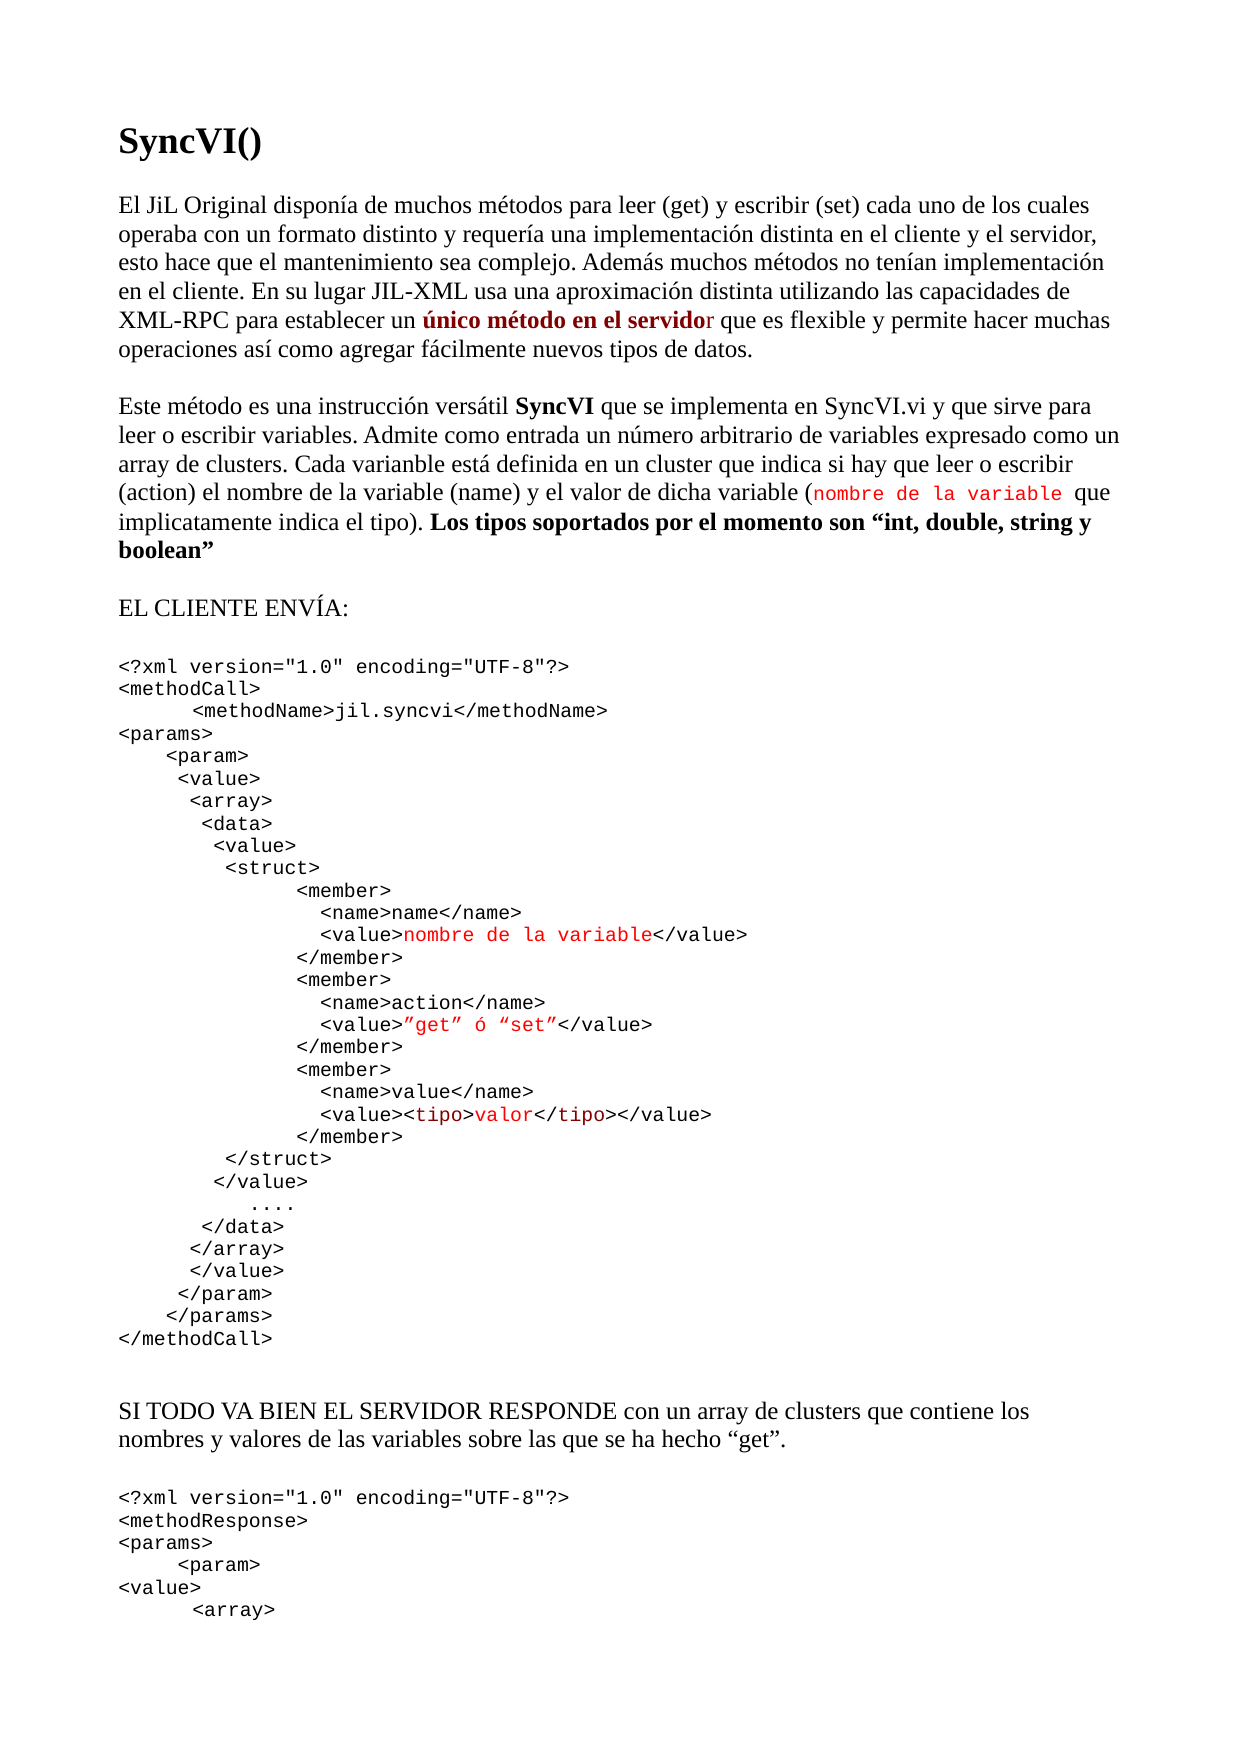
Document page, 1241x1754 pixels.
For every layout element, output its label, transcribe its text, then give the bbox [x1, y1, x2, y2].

text </params> [118, 1306, 1122, 1328]
text .... [118, 1194, 1122, 1217]
text </methodCall> [118, 1328, 1122, 1351]
text <params> [118, 1533, 1122, 1555]
text </param> [118, 1284, 1122, 1306]
text <value><tipo>valor</tipo></value> [118, 1104, 1122, 1127]
text <name>action</name> [118, 993, 1122, 1015]
text <member> [118, 970, 1122, 993]
text <array> [118, 1600, 1122, 1622]
text </member> [118, 1037, 1122, 1060]
text <params> [118, 724, 1122, 746]
text <param> [118, 746, 1122, 769]
text <member> [118, 1060, 1122, 1082]
text <value> [118, 1578, 1122, 1600]
text <methodCall> [118, 679, 1122, 701]
text <array> [118, 791, 1122, 813]
text </struct> [118, 1149, 1122, 1172]
text <value>nombre de la variable</value> [118, 925, 1122, 948]
text Este método es una instrucción versátil SyncVI que se implementa en SyncVI.vi y que sirve para leer o escribir variables. Admite como entrada un número arbitrario de variables expresado como un array de clusters. Cada varianble está definida en un cluster que indica si hay que leer o escribir (action) el nombre de la variable (name) y el valor de dicha variable (nombre de la variable que implicatamente indica el tipo). Los tipos soportados por el momento son “int, double, string y boolean” [118, 391, 1122, 564]
text EL CLIENTE ENVÍA: [118, 593, 1122, 622]
text </value> [118, 1261, 1122, 1284]
text <?xml version="1.0" encoding="UTF-8"?> [118, 1488, 1122, 1511]
text </member> [118, 948, 1122, 970]
text <methodName>jil.syncvi</methodName> [118, 701, 1122, 724]
text <?xml version="1.0" encoding="UTF-8"?> [118, 657, 1122, 679]
text <name>name</name> [118, 903, 1122, 925]
text </array> [118, 1239, 1122, 1261]
text <data> [118, 813, 1122, 836]
text <value> [118, 836, 1122, 858]
text SI TODO VA BIEN EL SERVIDOR RESPONDE con un array de clusters que contiene los nombres y valores de las variables sobre las que se ha hecho “get”. [118, 1396, 1122, 1453]
text </member> [118, 1127, 1122, 1149]
text </data> [118, 1217, 1122, 1239]
text </value> [118, 1172, 1122, 1194]
text <param> [118, 1555, 1122, 1578]
text <value> [118, 769, 1122, 791]
text <methodResponse> [118, 1511, 1122, 1533]
text <name>value</name> [118, 1082, 1122, 1104]
text El JiL Original disponía de muchos métodos para leer (get) y escribir (set) cada uno de los cuales operaba con un formato distinto y requería una implementación distinta en el cliente y el servidor, esto hace que el mantenimiento sea complejo. Además muchos métodos no tenían implementación en el cliente. En su lugar JIL-XML usa una aproximación distinta utilizando las capacidades de XML-RPC para establecer un único método en el servidor que es flexible y permite hacer muchas operaciones así como agregar fácilmente nuevos tipos de datos. [118, 190, 1122, 362]
text <struct> [118, 858, 1122, 881]
subtitle SyncVI() [118, 118, 1122, 161]
text <member> [118, 881, 1122, 903]
text <value>”get” ó “set”</value> [118, 1015, 1122, 1037]
